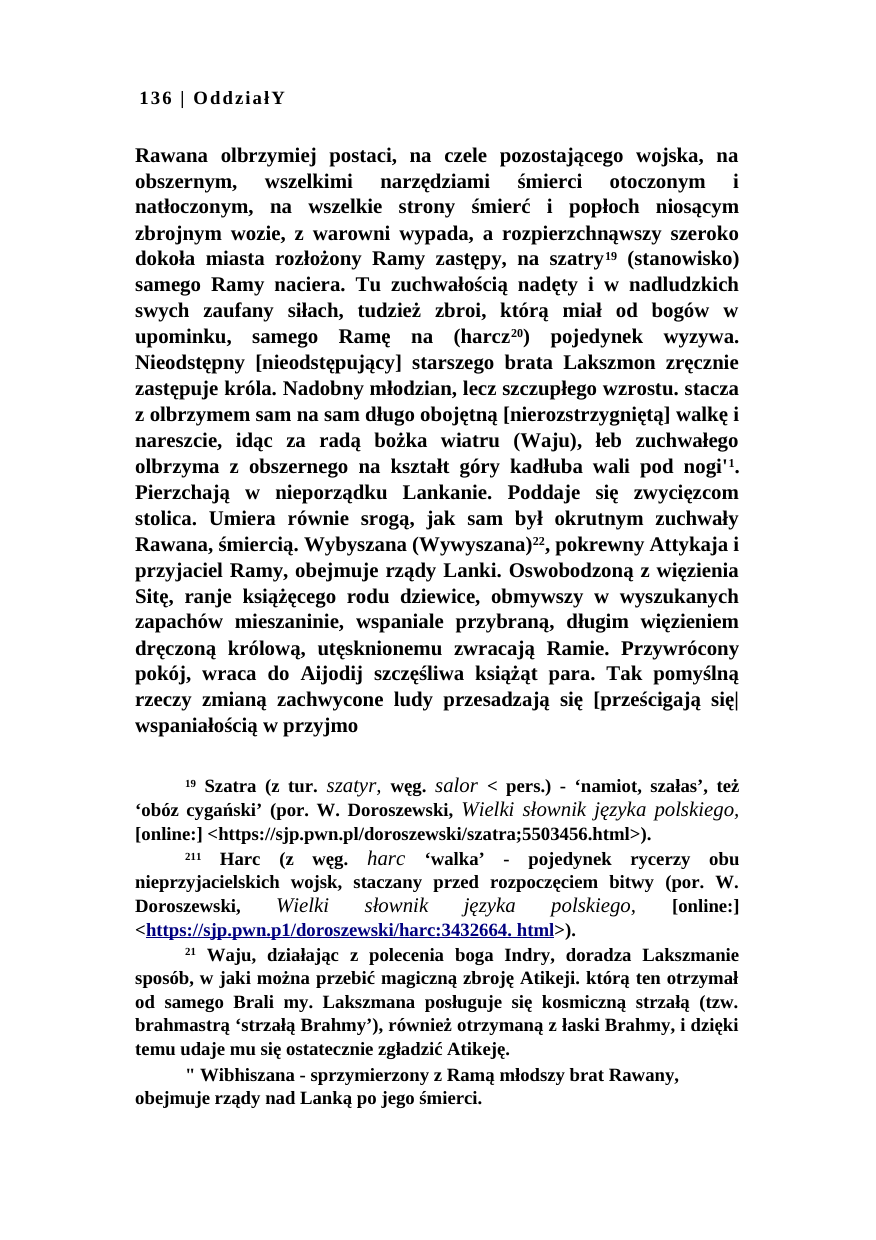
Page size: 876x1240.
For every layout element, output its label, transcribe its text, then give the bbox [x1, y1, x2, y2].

text " Wibhiszana - sprzymierzony z Ramą młodszy brat Rawany, obejmuje rządy nad Lanką po jego śmierci. [135, 1062, 739, 1109]
text 136 | OddziałY [139, 90, 313, 108]
text 19 Szatra (z tur. szatyr, węg. salor < pers.) - ‘namiot, szałas’, też ‘obóz cygański’ (por. W. Doroszewski, Wielki słownik języka polskiego, [online:] <https://sjp.pwn.pl/doroszewski/szatra;5503456.html>). [135, 774, 739, 845]
text 211 Harc (z węg. harc ‘walka’ - pojedynek rycerzy obu nieprzyjacielskich wojsk, staczany przed rozpoczęciem bitwy (por. W. Doroszewski, Wielki słownik języka polskiego, [online:] <https://sjp.pwn.p1/doroszewski/harc:3432664. html>). [135, 847, 739, 941]
text 21 Waju, działając z polecenia boga Indry, doradza Lakszmanie sposób, w jaki można przebić magiczną zbroję Atikeji. którą ten otrzymał od samego Brali my. Lakszmana posługuje się kosmiczną strzałą (tzw. brahmastrą ‘strzałą Brahmy’), również otrzymaną z łaski Brahmy, i dzięki temu udaje mu się ostatecznie zgładzić Atikeję. [135, 942, 739, 1060]
text Rawana olbrzymiej postaci, na czele pozostającego wojska, na obszernym, wszelkimi narzędziami śmierci otoczonym i natłoczonym, na wszelkie strony śmierć i popłoch niosącym zbrojnym wozie, z warowni wypada, a rozpierzchnąwszy szeroko dokoła miasta rozłożony Ramy zastępy, na szatry19 (stanowisko) samego Ramy naciera. Tu zuchwałością nadęty i w nadludzkich swych zaufany siłach, tudzież zbroi, którą miał od bogów w upominku, samego Ramę na (harcz20) pojedynek wyzywa. Nieodstępny [nieodstępujący] starszego brata Lakszmon zręcznie zastępuje króla. Nadobny młodzian, lecz szczupłego wzrostu. stacza z olbrzymem sam na sam długo obojętną [nierozstrzygniętą] walkę i nareszcie, idąc za radą bożka wiatru (Waju), łeb zuchwałego olbrzyma z obszernego na kształt góry kadłuba wali pod nogi'1. Pierzchają w nieporządku Lankanie. Poddaje się zwycięzcom stolica. Umiera równie srogą, jak sam był okrutnym zuchwały Rawana, śmiercią. Wybyszana (Wywyszana)22, pokrewny Attykaja i przyjaciel Ramy, obejmuje rządy Lanki. Oswobodzoną z więzienia Sitę, ranje książęcego rodu dziewice, obmywszy w wyszukanych zapachów mieszaninie, wspaniale przybraną, długim więzieniem dręczoną królową, utęsknionemu zwracają Ramie. Przywrócony pokój, wraca do Aijodij szczęśliwa książąt para. Tak pomyślną rzeczy zmianą zachwycone ludy przesadzają się [prześcigają się| wspaniałością w przyjmo [135, 141, 739, 738]
